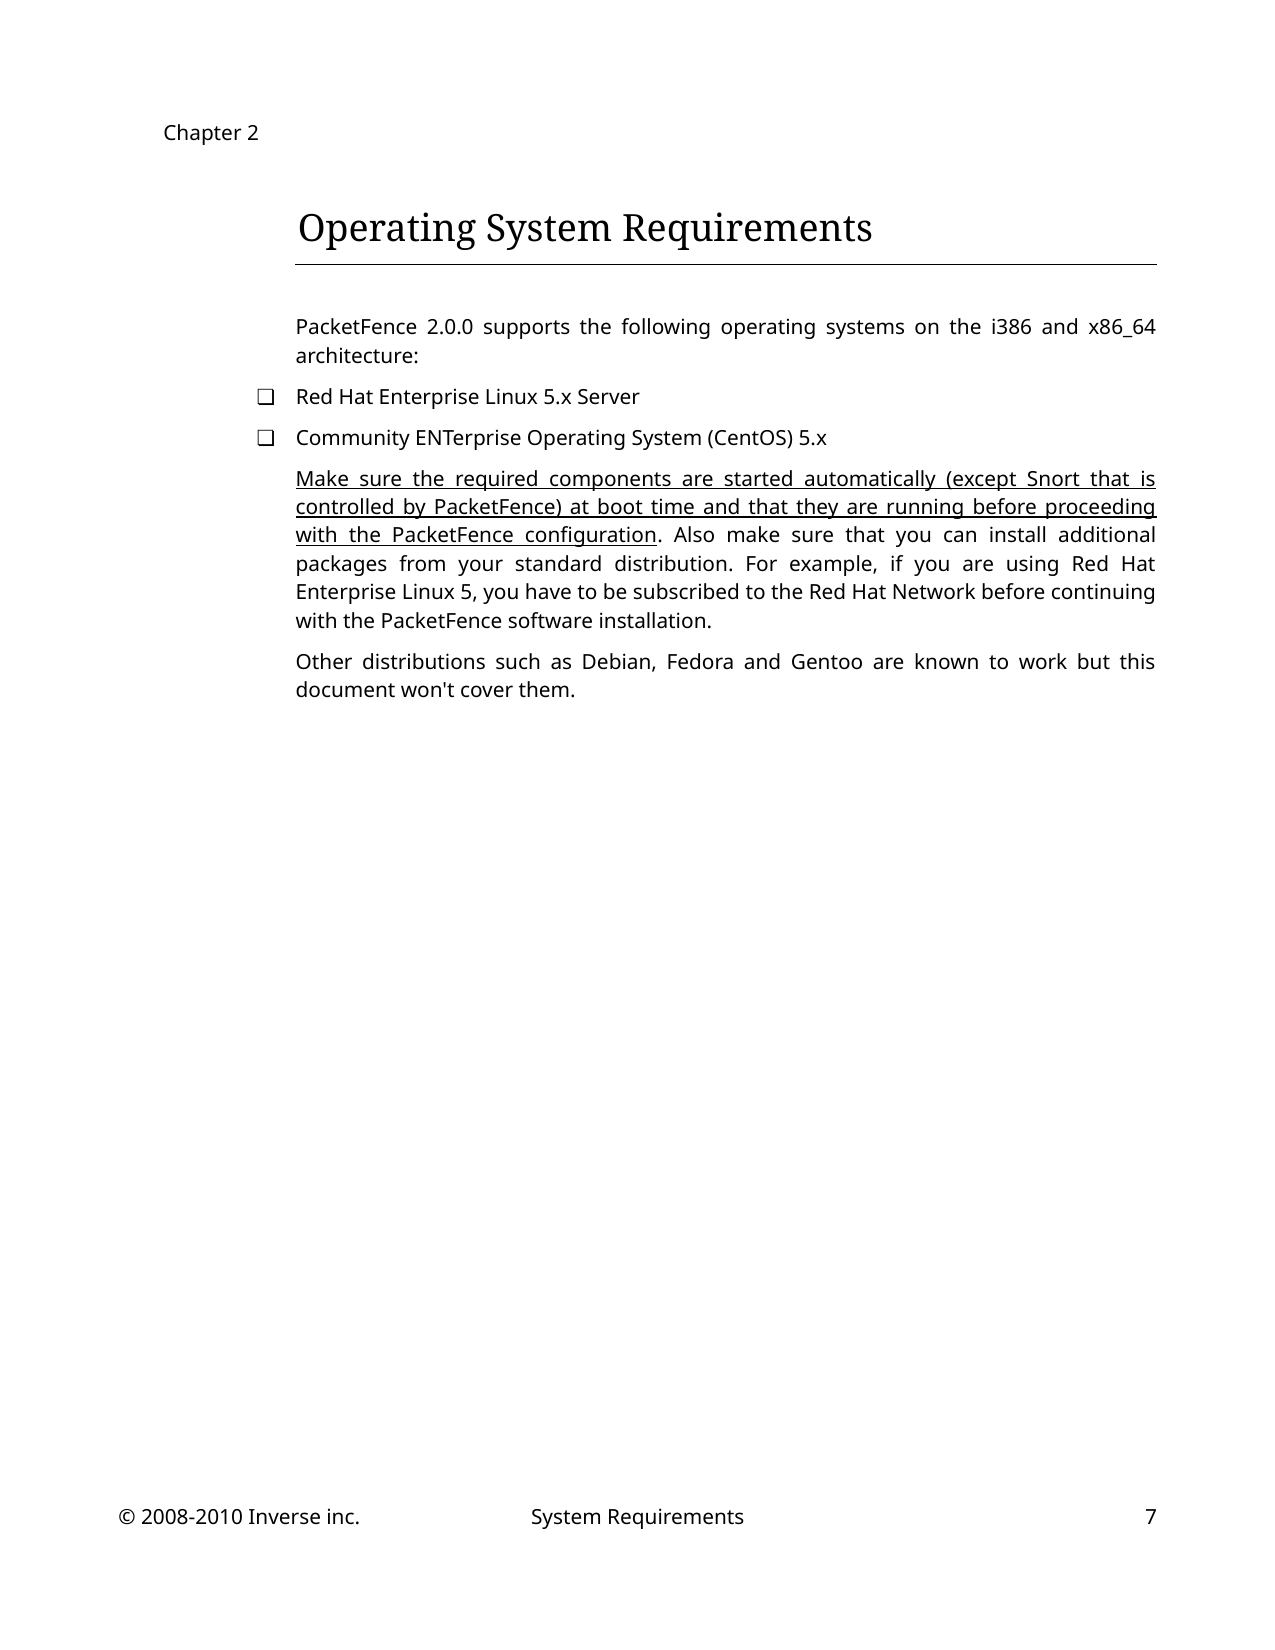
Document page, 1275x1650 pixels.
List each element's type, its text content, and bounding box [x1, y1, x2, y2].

list ❏ Community ENTerprise Operating System (CentOS) 5.x [256, 423, 1157, 451]
text with the PacketFence configuration. Also make sure that you can install additional packages from your standard distribution. For example, if you are using Red Hat Enterprise Linux 5, you have to be subscribed to the Red Hat Network before continuing with the PacketFence software installation. [295, 517, 1157, 634]
text Other distributions such as Debian, Fedora and Gentoo are known to work but this document won't cover them. [295, 647, 1157, 704]
subtitle Operating System Requirements [295, 201, 1157, 264]
text Make sure the required components are started automatically (except Snort that is controlled by PacketFence) at boot time and that they are running before proceeding [295, 464, 1157, 516]
text PacketFence 2.0.0 supports the following operating systems on the i386 and x86_64 architecture: [295, 312, 1157, 369]
list ❏ Red Hat Enterprise Linux 5.x Server [256, 382, 1157, 410]
